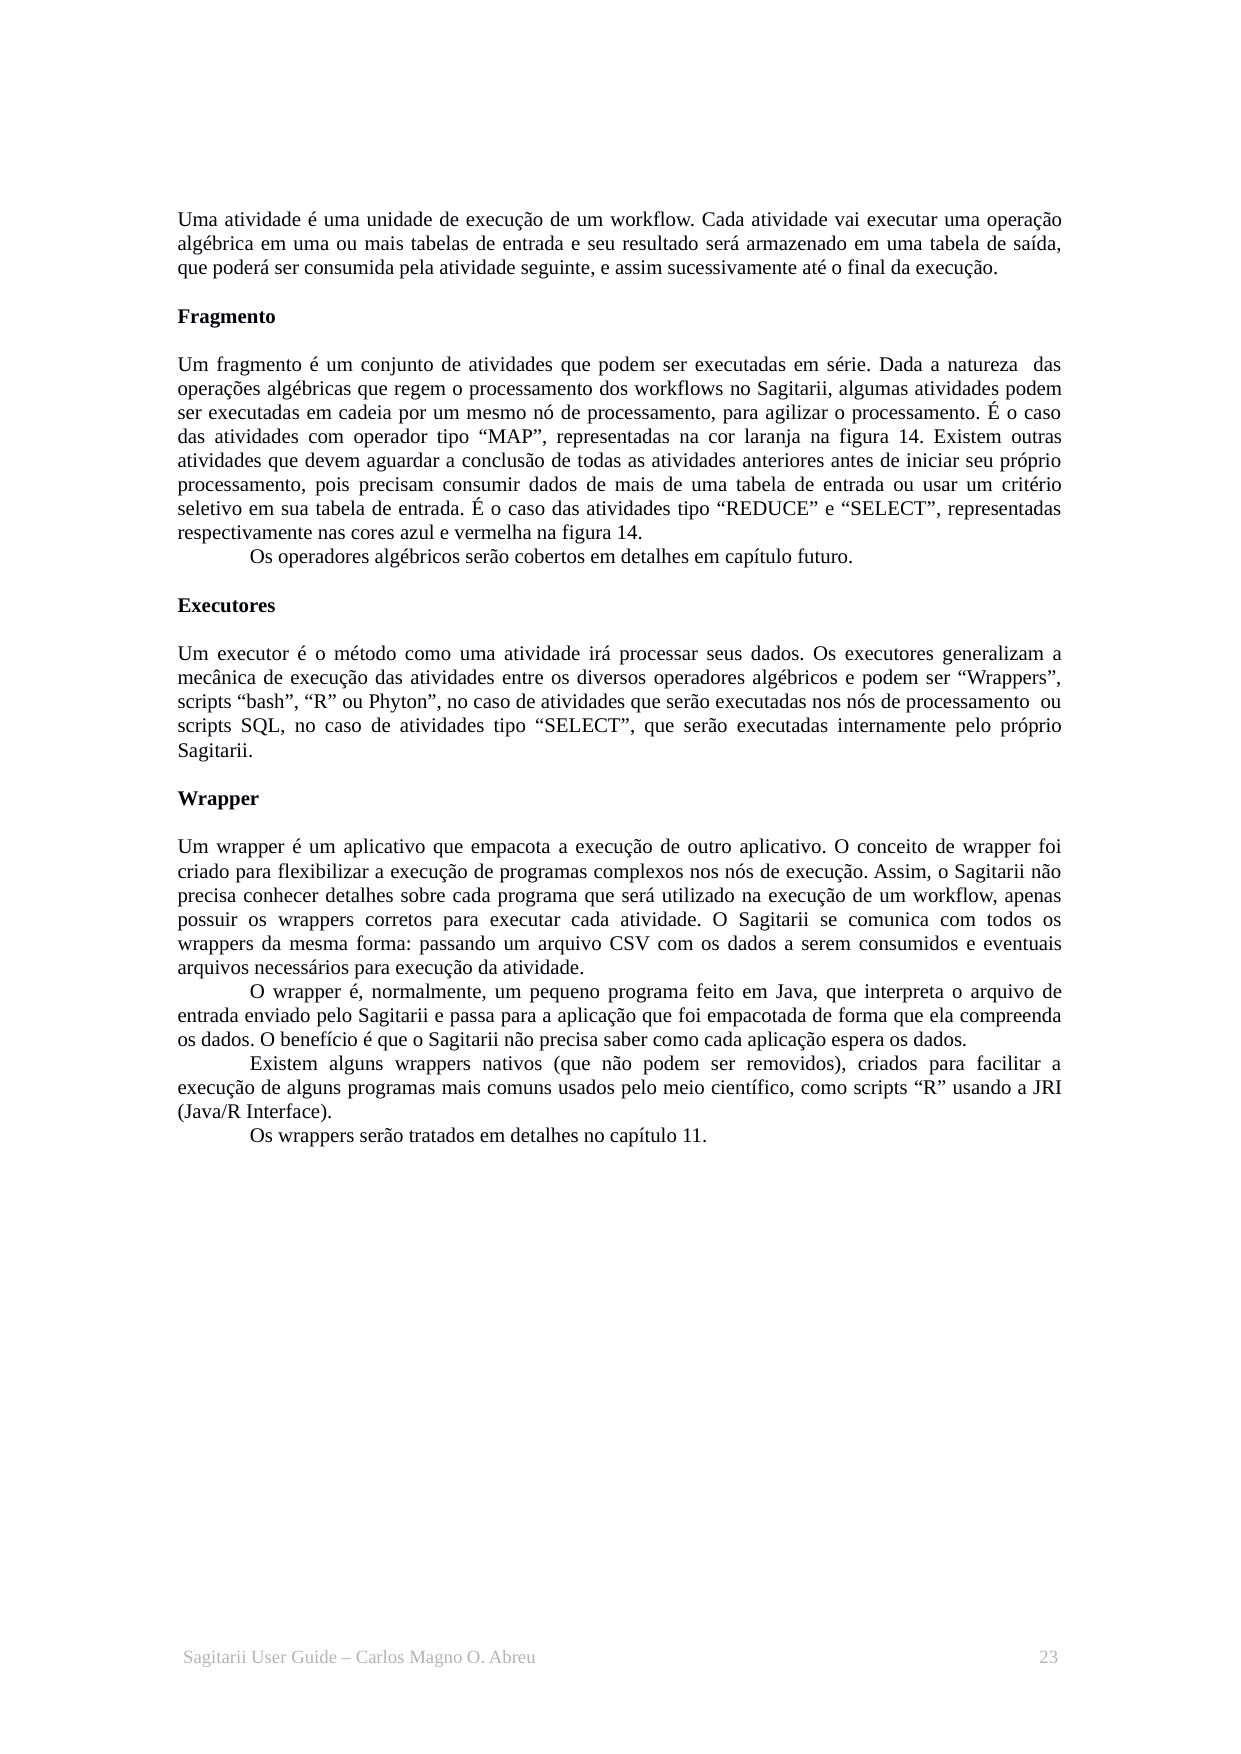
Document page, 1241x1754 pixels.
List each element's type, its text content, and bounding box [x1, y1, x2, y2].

text Existem alguns wrappers nativos (que não podem ser removidos), criados para facilitar a execução de alguns programas mais comuns usados pelo meio científico, como scripts “R” usando a JRI (Java/R Interface). [177, 1051, 1063, 1123]
text Os operadores algébricos serão cobertos em detalhes em capítulo futuro. [177, 544, 1063, 568]
title Executores [177, 593, 1063, 617]
text Uma atividade é uma unidade de execução de um workflow. Cada atividade vai executar uma operação algébrica em uma ou mais tabelas de entrada e seu resultado será armazenado em uma tabela de saída, que poderá ser consumida pela atividade seguinte, e assim sucessivamente até o final da execução. [177, 207, 1063, 279]
text Os wrappers serão tratados em detalhes no capítulo 11. [177, 1123, 1063, 1147]
text O wrapper é, normalmente, um pequeno programa feito em Java, que interpreta o arquivo de entrada enviado pelo Sagitarii e passa para a aplicação que foi empacotada de forma que ela compreenda os dados. O benefício é que o Sagitarii não precisa saber como cada aplicação espera os dados. [177, 979, 1063, 1051]
text Um executor é o método como uma atividade irá processar seus dados. Os executores generalizam a mecânica de execução das atividades entre os diversos operadores algébricos e podem ser “Wrappers”, scripts “bash”, “R” ou Phyton”, no caso de atividades que serão executadas nos nós de processamento ou scripts SQL, no caso de atividades tipo “SELECT”, que serão executadas internamente pelo próprio Sagitarii. [177, 641, 1063, 762]
title Wrapper [177, 786, 1063, 810]
text Um wrapper é um aplicativo que empacota a execução de outro aplicativo. O conceito de wrapper foi criado para flexibilizar a execução de programas complexos nos nós de execução. Assim, o Sagitarii não precisa conhecer detalhes sobre cada programa que será utilizado na execução de um workflow, apenas possuir os wrappers corretos para executar cada atividade. O Sagitarii se comunica com todos os wrappers da mesma forma: passando um arquivo CSV com os dados a serem consumidos e eventuais arquivos necessários para execução da atividade. [177, 834, 1063, 979]
text Um fragmento é um conjunto de atividades que podem ser executadas em série. Dada a natureza das operações algébricas que regem o processamento dos workflows no Sagitarii, algumas atividades podem ser executadas em cadeia por um mesmo nó de processamento, para agilizar o processamento. É o caso das atividades com operador tipo “MAP”, representadas na cor laranja na figura 14. Existem outras atividades que devem aguardar a conclusão de todas as atividades anteriores antes de iniciar seu próprio processamento, pois precisam consumir dados de mais de uma tabela de entrada ou usar um critério seletivo em sua tabela de entrada. É o caso das atividades tipo “REDUCE” e “SELECT”, representadas respectivamente nas cores azul e vermelha na figura 14. [177, 352, 1063, 544]
title Fragmento [177, 304, 1063, 328]
